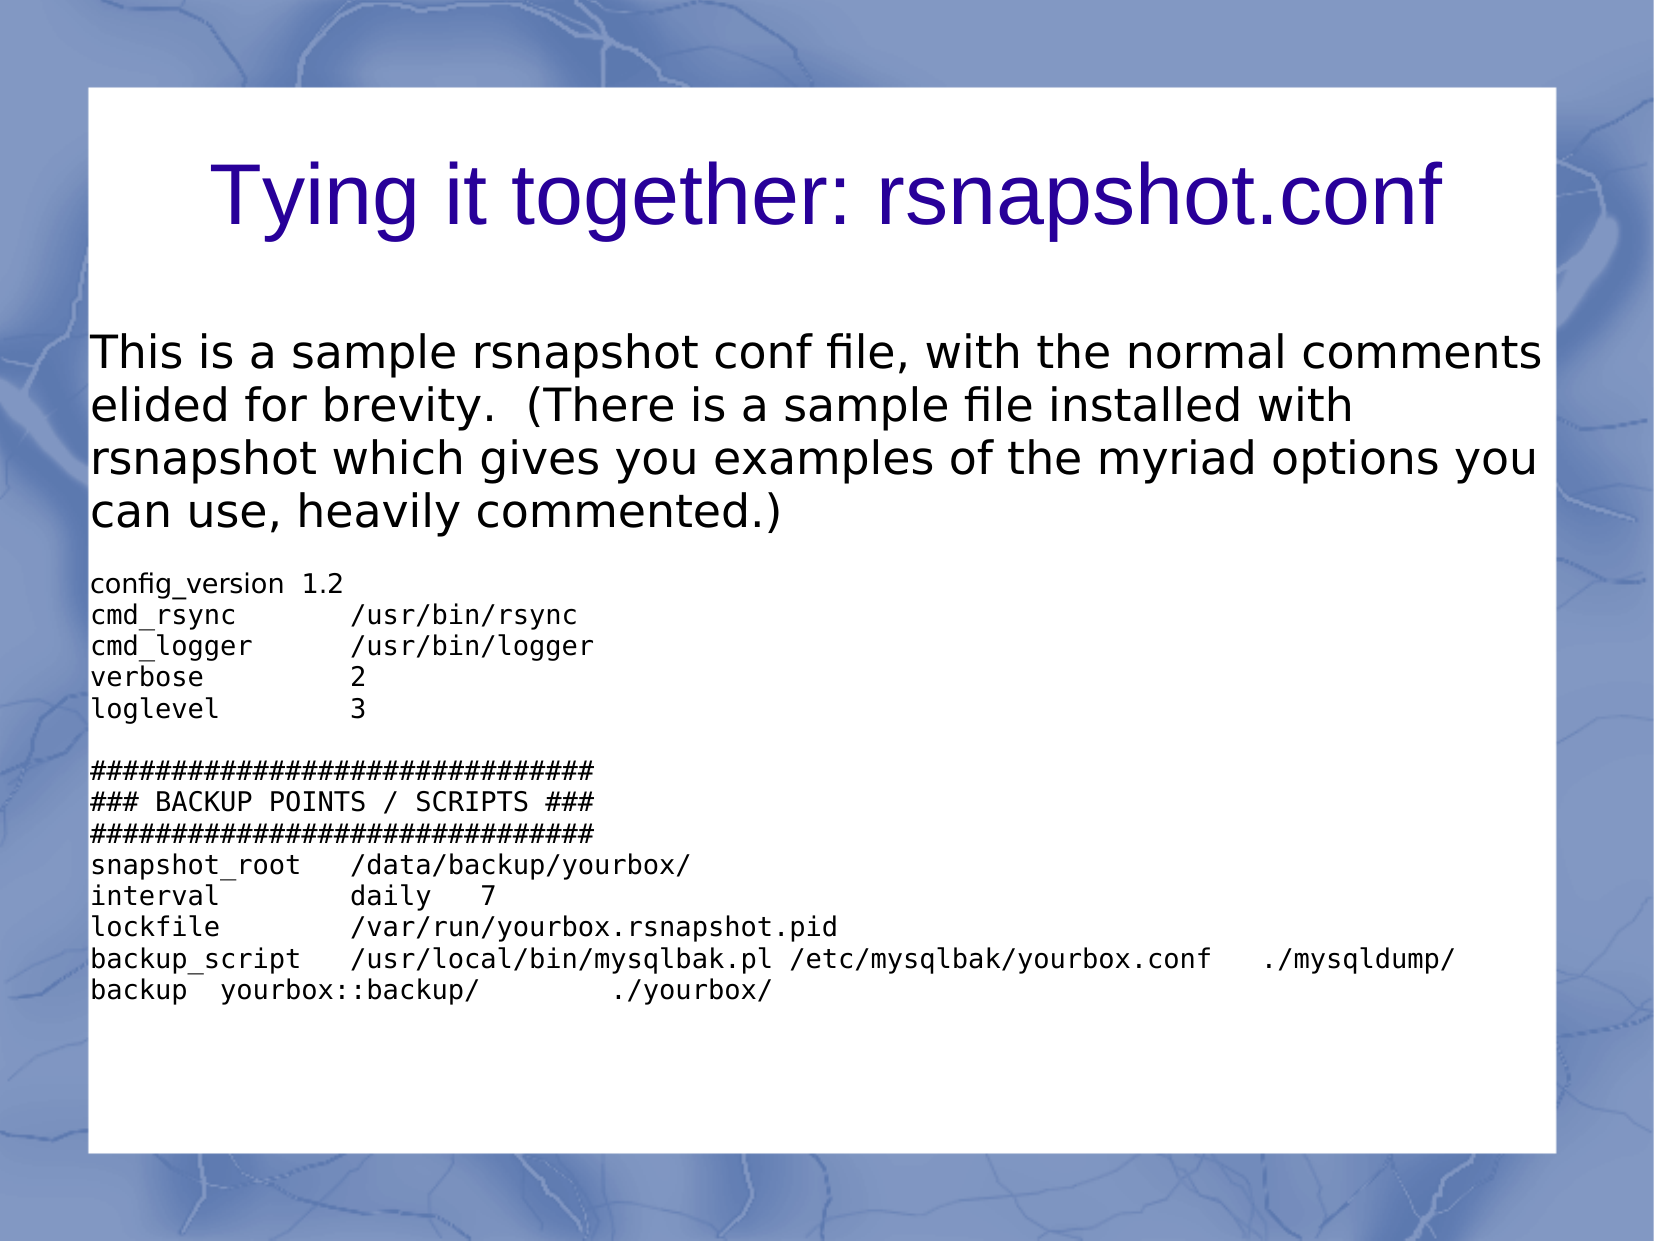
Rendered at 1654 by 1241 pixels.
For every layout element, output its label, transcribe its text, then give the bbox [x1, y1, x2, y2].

list This is a sample rsnapshot conf file, with the normal comments elided for brevity. (There is a sample file installed with rsnapshot which gives you examples of the myriad options you can use, heavily commented.) config_version 1.2 cmd_rsync /usr/bin/rsync cmd_logger /usr/bin/logger verbose 2 loglevel 3 ############################### ### BACKUP POINTS / SCRIPTS ### ############################### snapshot_root /data/backup/yourbox/ interval daily 7 lockfile /var/run/yourbox.rsnapshot.pid backup_script /usr/local/bin/mysqlbak.pl /etc/mysqlbak/yourbox.conf ./mysqldump/ backup yourbox::backup/ ./yourbox/ [90, 325, 1546, 1147]
title Tying it together: rsnapshot.conf [118, 90, 1536, 298]
picture [0, 0, 1654, 1241]
